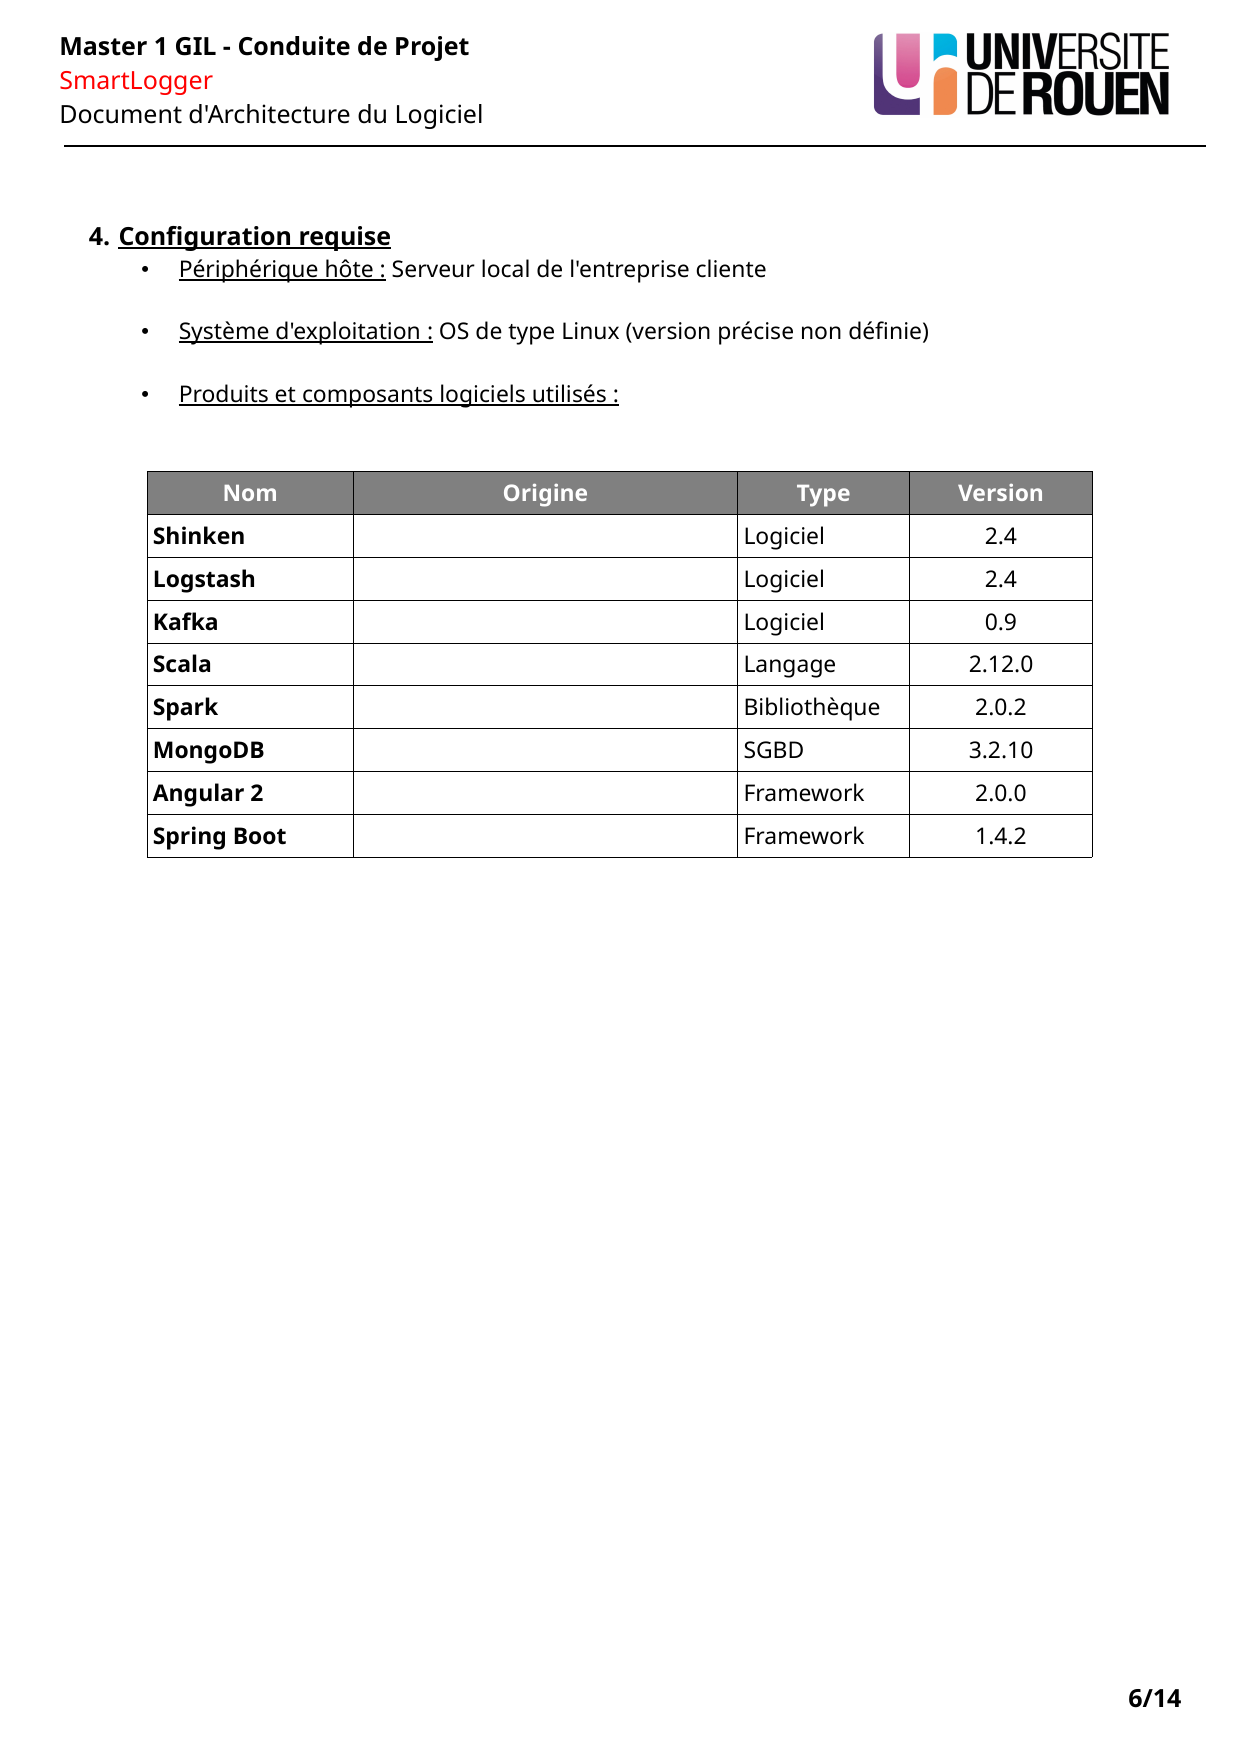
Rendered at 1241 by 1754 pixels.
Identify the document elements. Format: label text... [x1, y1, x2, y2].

table_cell [354, 601, 737, 642]
table_cell Angular 2 [148, 772, 353, 814]
table_cell 3.2.10 [910, 729, 1092, 771]
table_cell [354, 644, 737, 685]
table_cell [354, 729, 737, 771]
table_cell 2.4 [910, 515, 1092, 557]
table_cell Spark [148, 686, 353, 728]
table_cell Spring Boot [148, 815, 353, 857]
table_cell Logstash [148, 558, 353, 600]
table_cell Bibliothèque [738, 686, 909, 728]
table_cell Framework [738, 815, 909, 857]
subtitle Configuration requise [89, 218, 1181, 252]
table_cell [354, 815, 737, 857]
table_cell 2.4 [910, 558, 1092, 600]
table_cell 2.12.0 [910, 644, 1092, 685]
table_cell SGBD [738, 729, 909, 771]
table_cell 2.0.2 [910, 686, 1092, 728]
list Système d'exploitation : OS de type Linux (version précise non définie) [141, 315, 1181, 346]
table_cell Scala [148, 644, 353, 685]
table_cell Framework [738, 772, 909, 814]
table_header Origine [354, 472, 737, 514]
table_cell [354, 772, 737, 814]
table_cell Logiciel [738, 558, 909, 600]
table_cell 2.0.0 [910, 772, 1092, 814]
table_header Version [910, 472, 1092, 514]
table_cell [354, 515, 737, 557]
list Produits et composants logiciels utilisés : [141, 377, 1181, 409]
table_cell 0.9 [910, 601, 1092, 642]
table_cell [354, 558, 737, 600]
table_header Type [738, 472, 909, 514]
list Périphérique hôte : Serveur local de l'entreprise cliente [141, 252, 1181, 284]
table_cell 1.4.2 [910, 815, 1092, 857]
picture [872, 32, 1170, 118]
table_cell Kafka [148, 601, 353, 642]
table_cell Logiciel [738, 601, 909, 642]
table_cell Langage [738, 644, 909, 685]
table_cell Logiciel [738, 515, 909, 557]
table_cell MongoDB [148, 729, 353, 771]
table_cell Shinken [148, 515, 353, 557]
table_cell [354, 686, 737, 728]
table_header Nom [148, 472, 353, 514]
